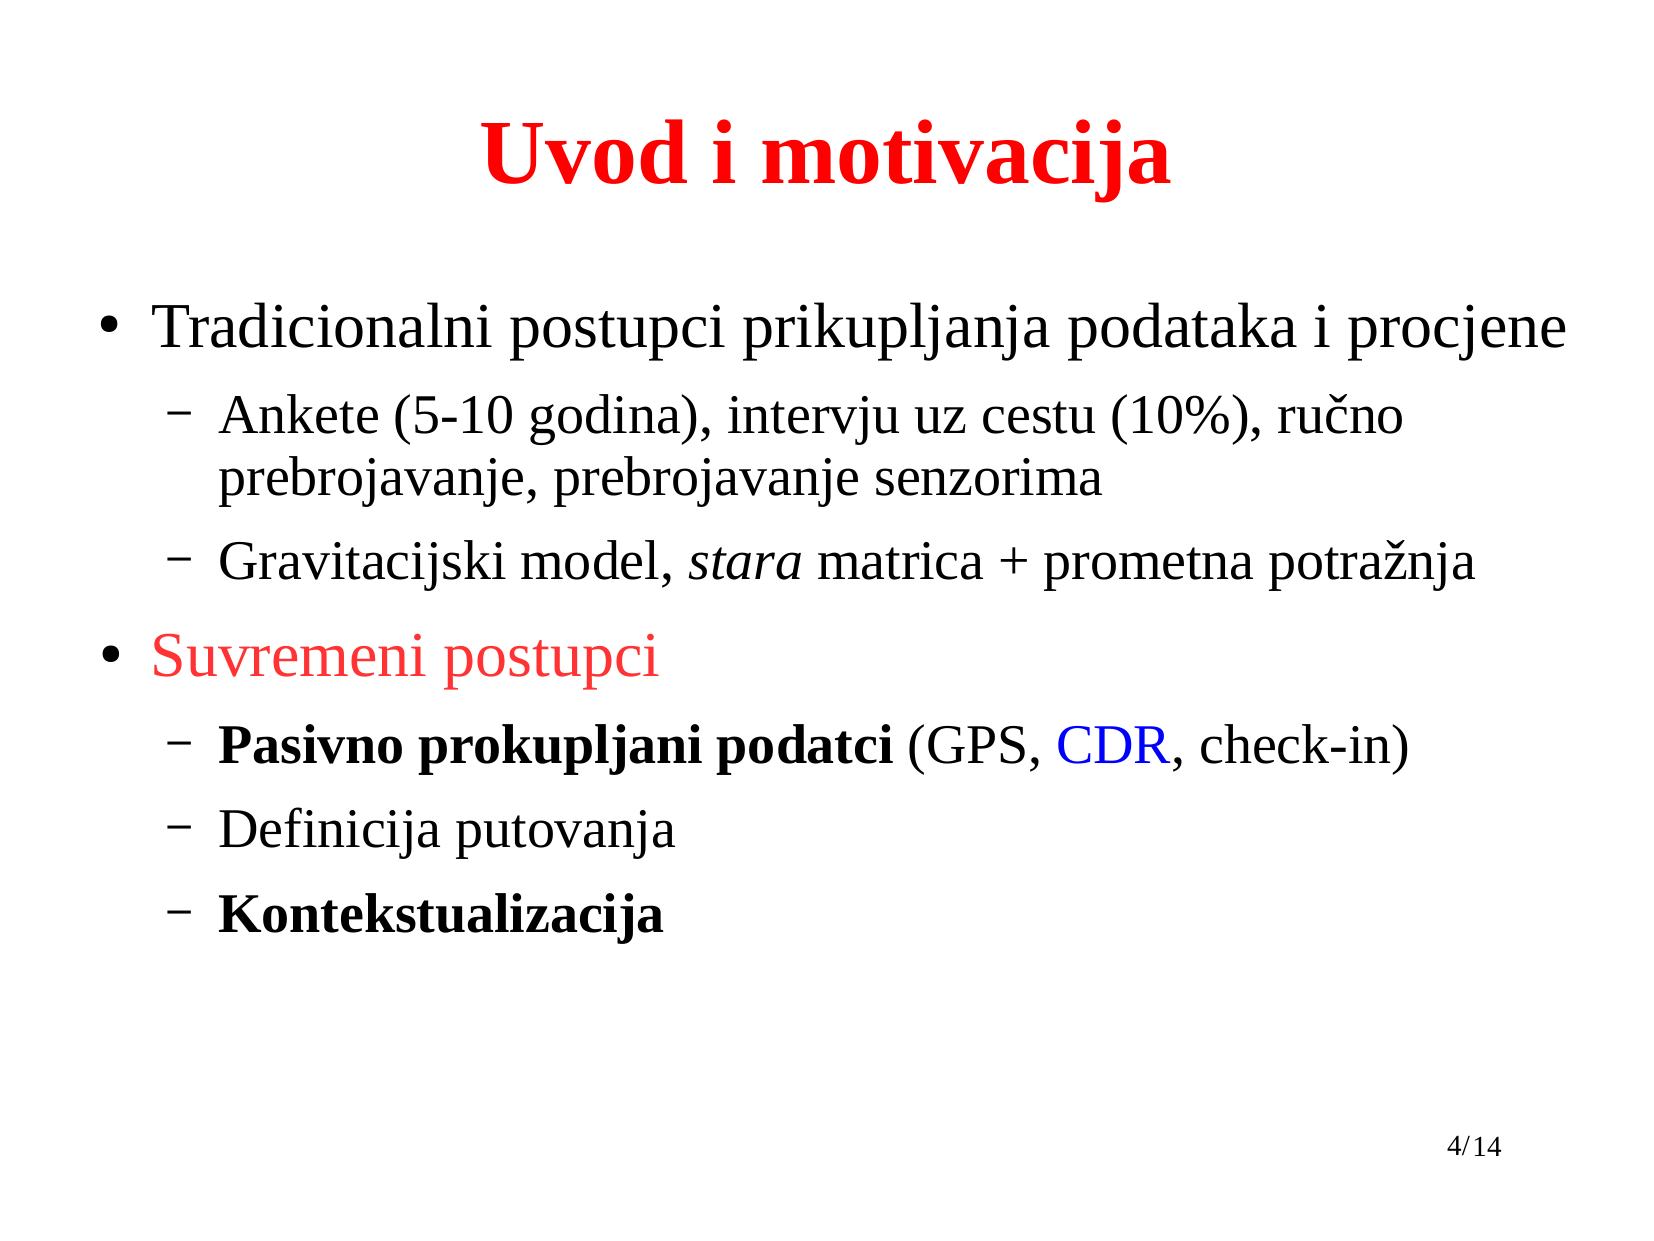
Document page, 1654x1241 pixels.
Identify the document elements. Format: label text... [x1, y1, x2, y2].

list Tradicionalni postupci prikupljanja podataka i procjene Ankete (5-10 godina), intervju uz cestu (10%), ručno prebrojavanje, prebrojavanje senzorima Gravitacijski model, stara matrica + prometna potražnja Suvremeni postupci Pasivno prokupljani podatci (GPS, CDR, check-in) Definicija putovanja Kontekstualizacija [82, 290, 1571, 1010]
title Uvod i motivacija [82, 49, 1571, 257]
